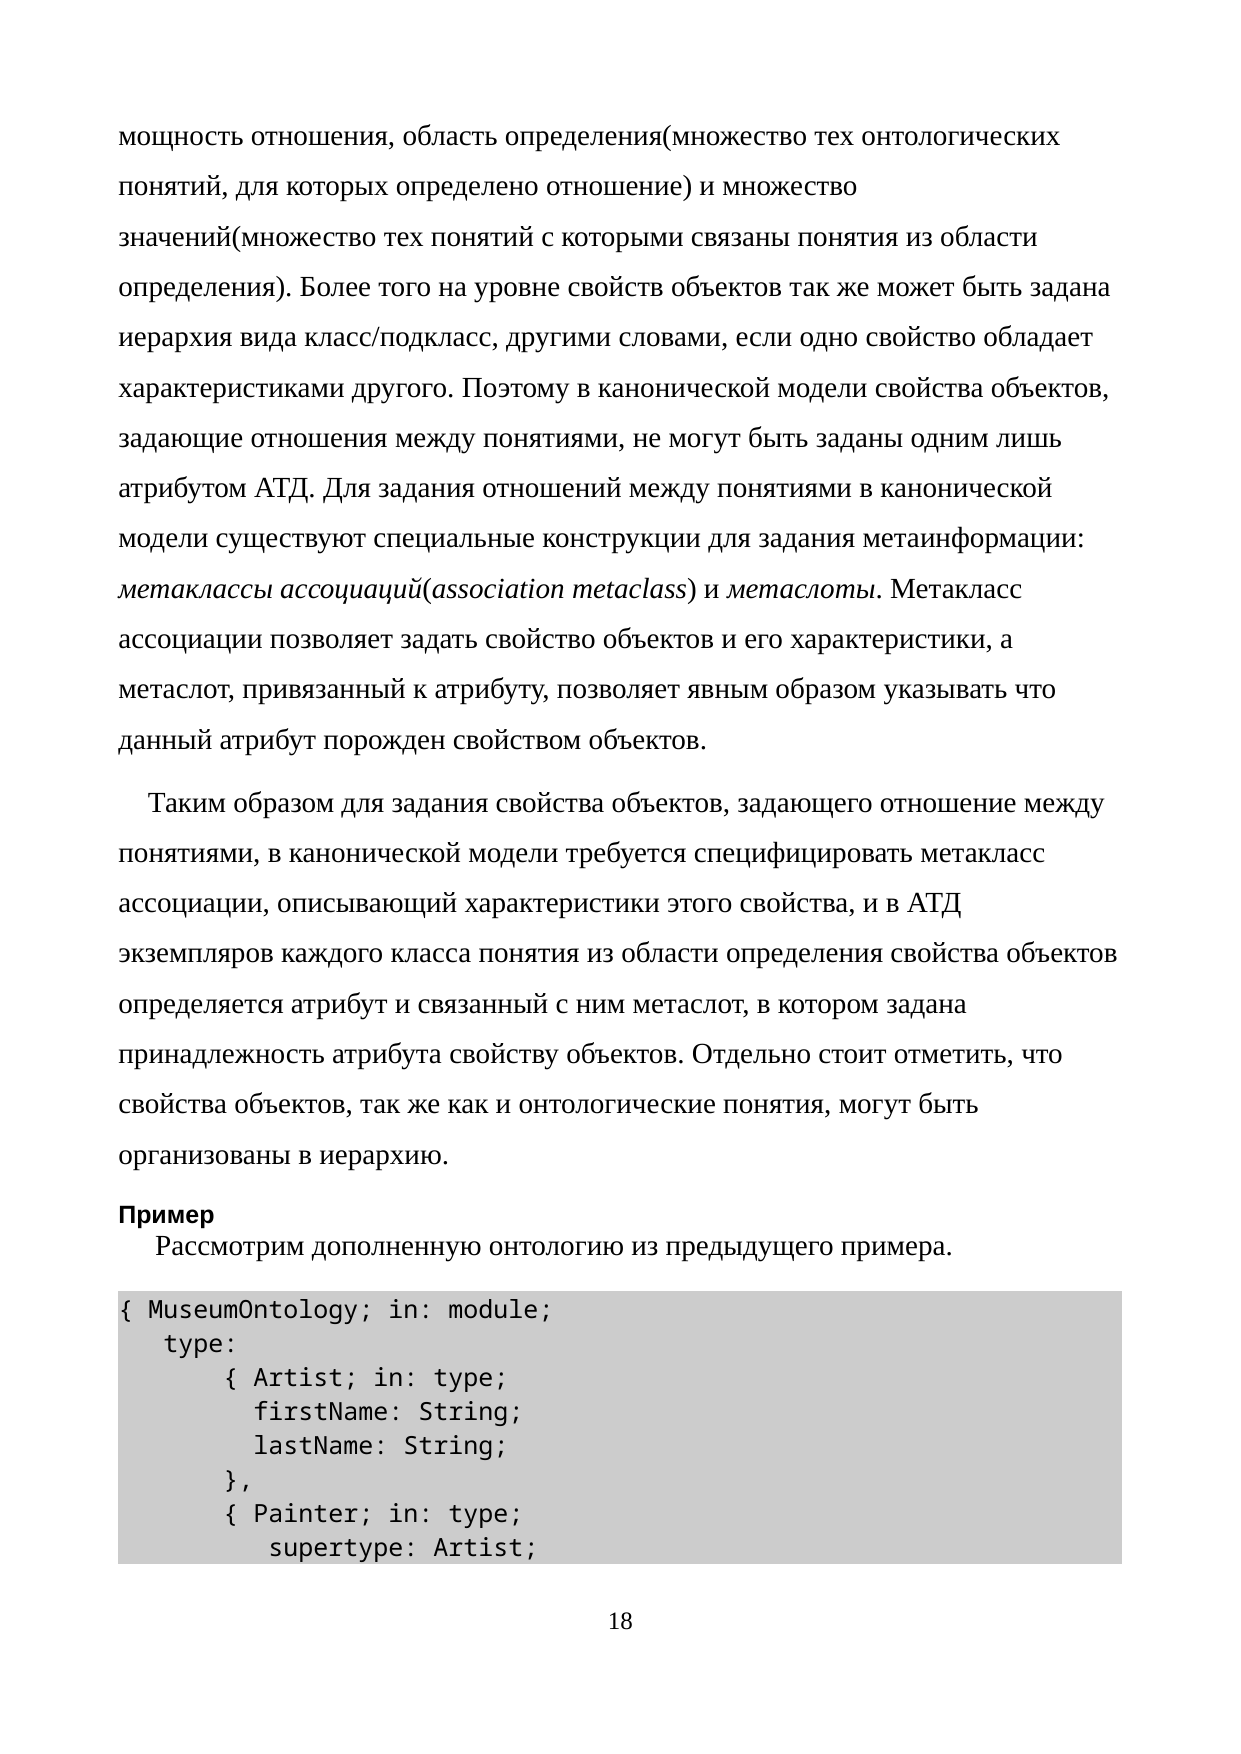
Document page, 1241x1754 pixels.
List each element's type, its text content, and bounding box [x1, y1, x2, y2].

text { MuseumOntology; in: module; type: { Artist; in: type; firstName: String; lastName: String; }, { Painter; in: type; supertype: Artist; [118, 1291, 1122, 1564]
text Рассмотрим дополненную онтологию из предыдущего примера. [118, 1228, 1122, 1262]
text мощность отношения, область определения(множество тех онтологических понятий, для которых определено отношение) и множество значений(множество тех понятий с которыми связаны понятия из области определения). Более того на уровне свойств объектов так же может быть задана иерархия вида класс/подкласс, другими словами, если одно свойство обладает характеристиками другого. Поэтому в канонической модели свойства объектов, задающие отношения между понятиями, не могут быть заданы одним лишь атрибутом АТД. Для задания отношений между понятиями в канонической модели существуют специальные конструкции для задания метаинформации: метаклассы ассоциаций(association metaclass) и метаслоты. Метакласс ассоциации позволяет задать свойство объектов и его характеристики, а метаслот, привязанный к атрибуту, позволяет явным образом указывать что данный атрибут порожден свойством объектов. [118, 118, 1122, 755]
text Таким образом для задания свойства объектов, задающего отношение между понятиями, в канонической модели требуется специфицировать метакласс ассоциации, описывающий характеристики этого свойства, и в АТД экземпляров каждого класса понятия из области определения свойства объектов определяется атрибут и связанный с ним метаслот, в котором задана принадлежность атрибута свойству объектов. Отдельно стоит отметить, что свойства объектов, так же как и онтологические понятия, могут быть организованы в иерархию. [118, 785, 1122, 1170]
text Пример [118, 1200, 1122, 1228]
